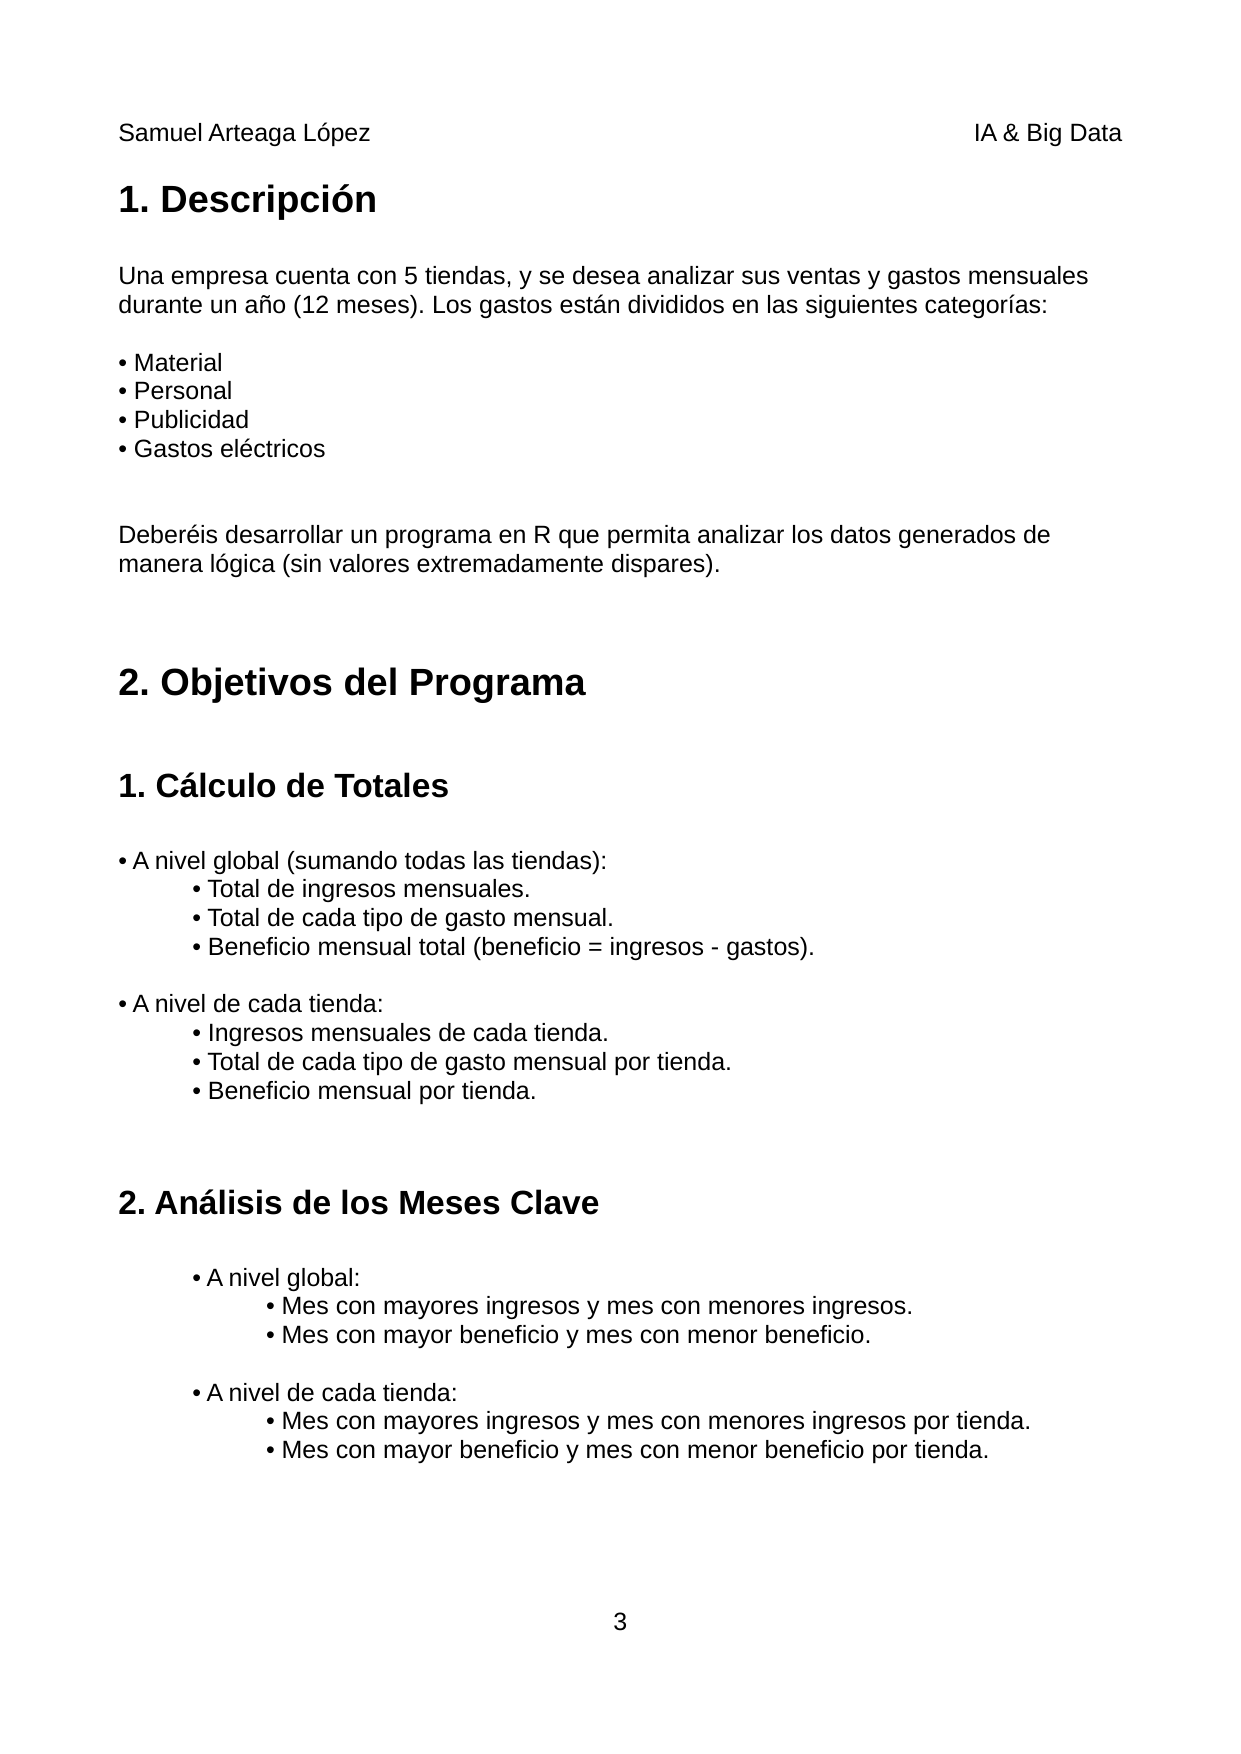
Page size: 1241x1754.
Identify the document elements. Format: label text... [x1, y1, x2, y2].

text • A nivel de cada tienda: [118, 989, 1122, 1018]
text • Personal [118, 376, 1122, 405]
text Deberéis desarrollar un programa en R que permita analizar los datos generados de manera lógica (sin valores extremadamente dispares). [118, 520, 1122, 577]
text • Mes con mayores ingresos y mes con menores ingresos. [118, 1291, 1122, 1320]
text • A nivel de cada tienda: [118, 1378, 1122, 1406]
text • Gastos eléctricos [118, 434, 1122, 462]
text Una empresa cuenta con 5 tiendas, y se desea analizar sus ventas y gastos mensuales durante un año (12 meses). Los gastos están divididos en las siguientes categorías: [118, 261, 1122, 319]
text • A nivel global: [118, 1263, 1122, 1291]
subtitle 1. Cálculo de Totales [118, 766, 1122, 804]
text • Mes con mayores ingresos y mes con menores ingresos por tienda. [118, 1406, 1122, 1435]
text • Mes con mayor beneficio y mes con menor beneficio por tienda. [118, 1435, 1122, 1464]
text • Beneficio mensual por tienda. [118, 1076, 1122, 1104]
text • Beneficio mensual total (beneficio = ingresos - gastos). [118, 932, 1122, 961]
text • A nivel global (sumando todas las tiendas): [118, 846, 1122, 874]
subtitle 2. Objetivos del Programa [118, 660, 1122, 704]
text • Total de ingresos mensuales. [118, 874, 1122, 903]
subtitle 1. Descripción [118, 176, 1122, 220]
text • Total de cada tipo de gasto mensual por tienda. [118, 1047, 1122, 1076]
text • Publicidad [118, 405, 1122, 434]
text • Material [118, 347, 1122, 376]
text • Mes con mayor beneficio y mes con menor beneficio. [118, 1320, 1122, 1349]
subtitle 2. Análisis de los Meses Clave [118, 1183, 1122, 1221]
text • Ingresos mensuales de cada tienda. [118, 1018, 1122, 1047]
text • Total de cada tipo de gasto mensual. [118, 903, 1122, 932]
